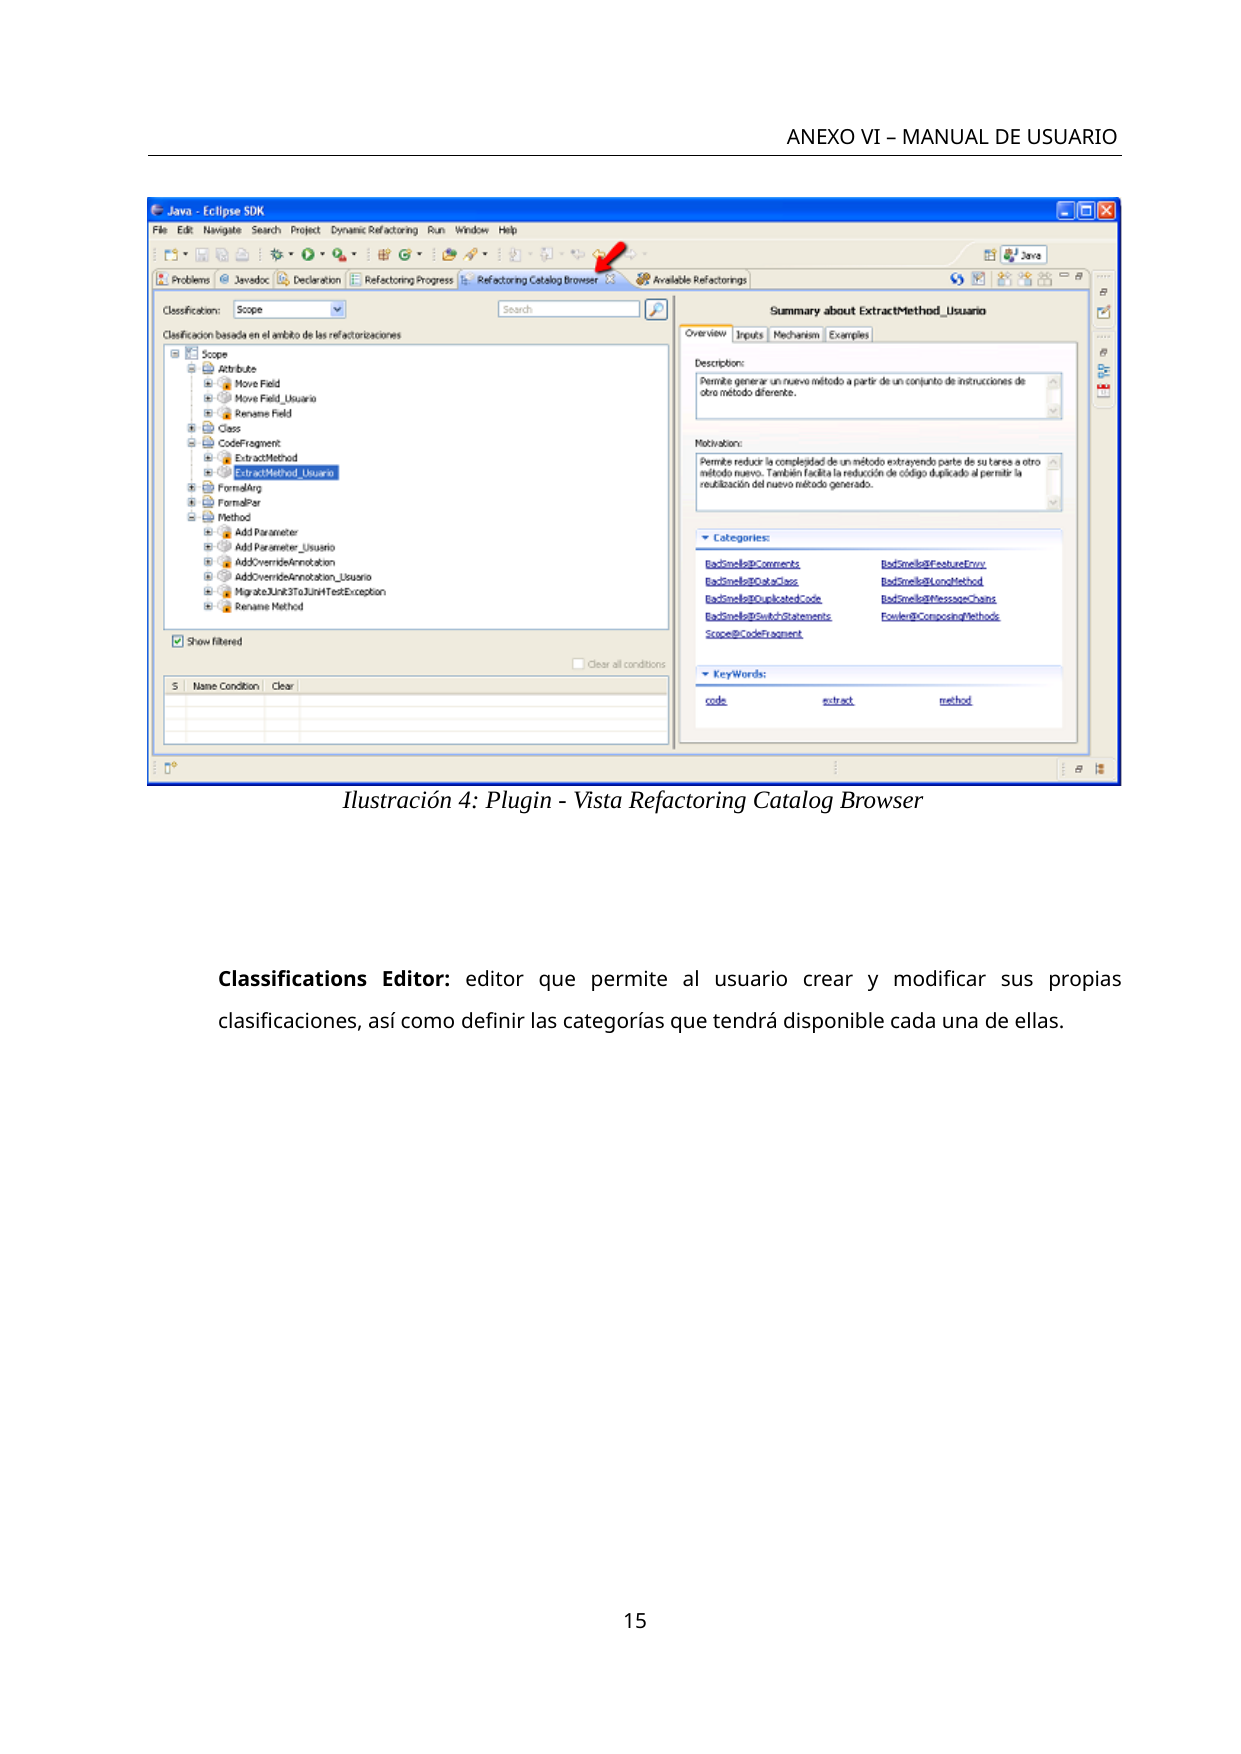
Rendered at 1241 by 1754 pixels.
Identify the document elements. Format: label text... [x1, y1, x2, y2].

text Ilustración 4: Plugin - Vista Refactoring Catalog Browser [147, 786, 1121, 814]
picture [147, 197, 1122, 786]
text Classifications Editor: editor que permite al usuario crear y modificar sus propias clasificaciones, así como definir las categorías que tendrá disponible cada una de ellas. [218, 964, 1122, 1035]
